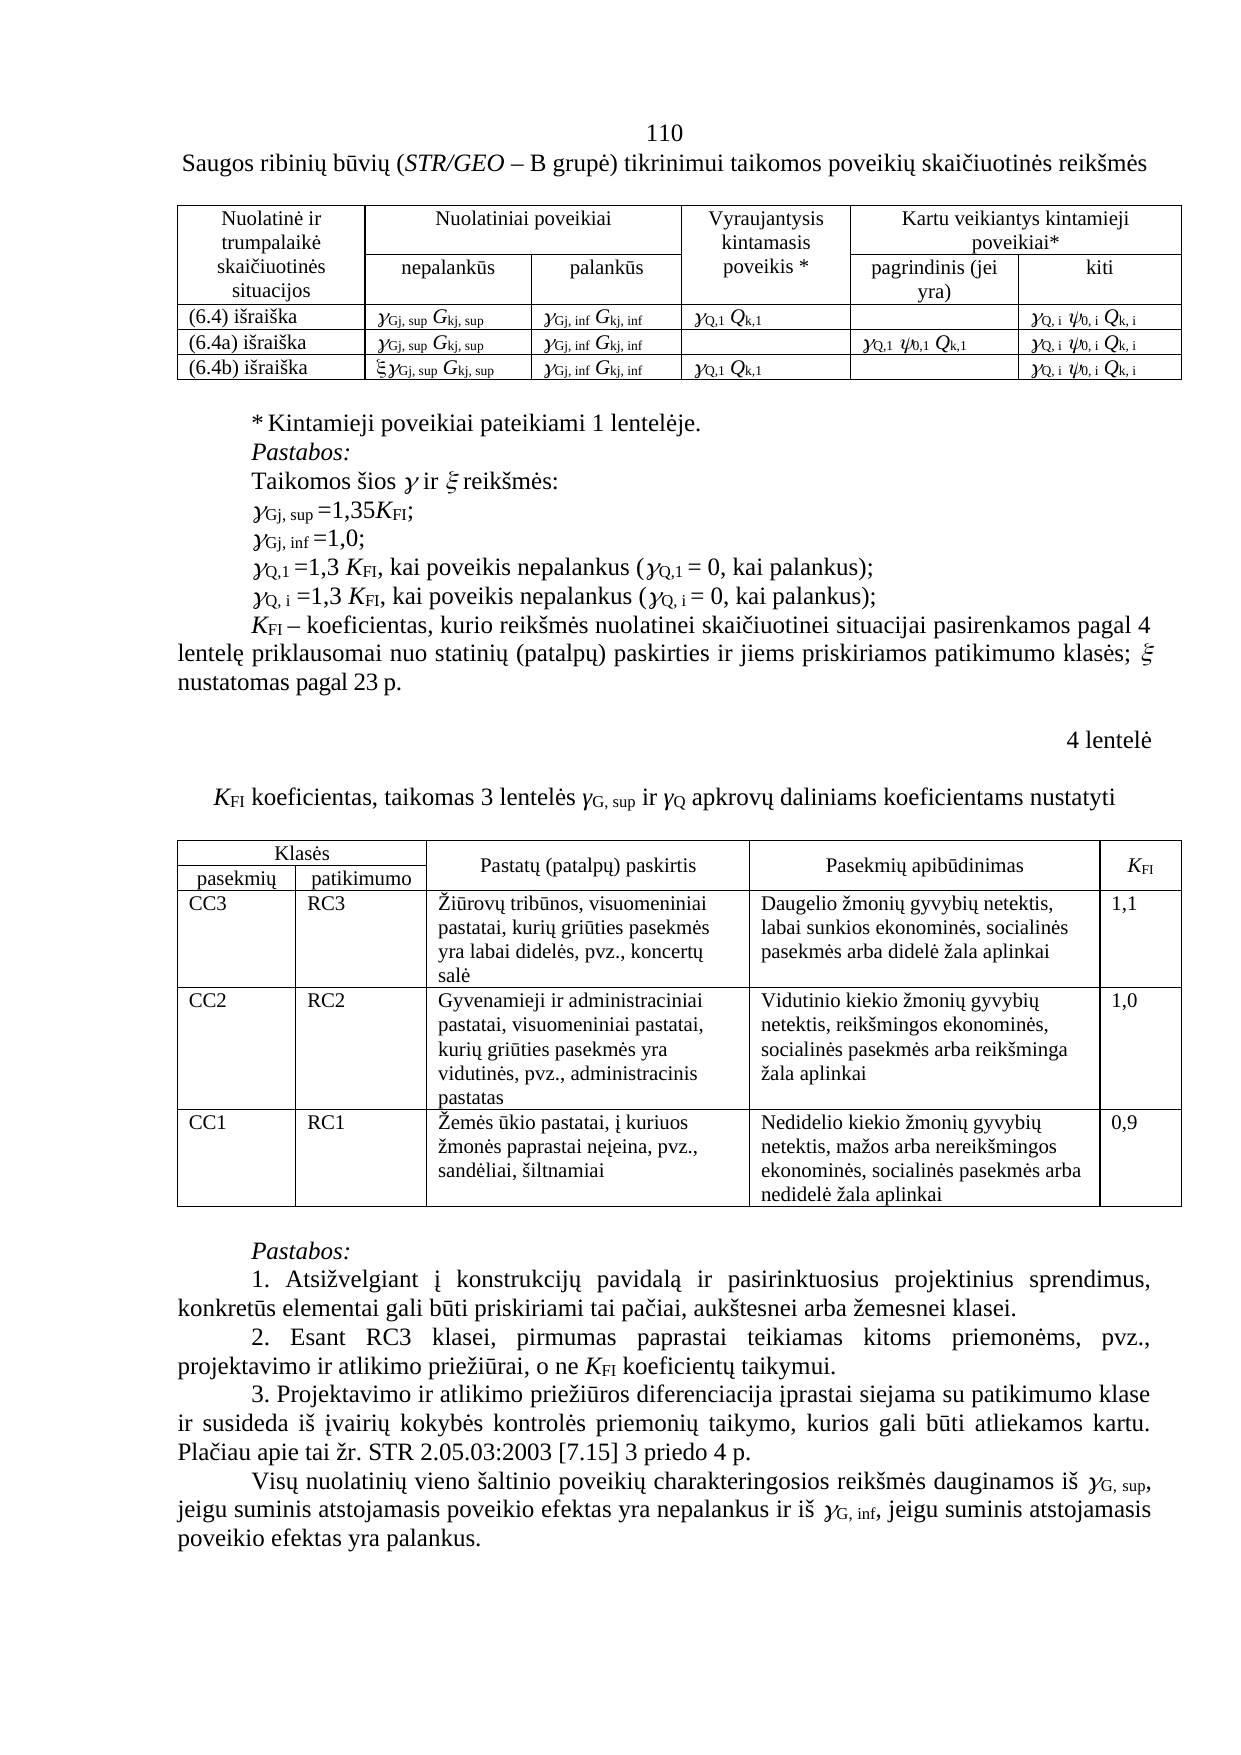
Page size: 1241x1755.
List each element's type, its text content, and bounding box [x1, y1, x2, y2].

table_cell 1,0 [1101, 988, 1181, 1109]
table_cell [682, 330, 850, 354]
table_cell RC2 [296, 988, 426, 1109]
table_cell 1,1 [1101, 891, 1181, 987]
table_header Nuolatiniai poveikiai [366, 206, 681, 254]
text Q,1 =1,3 KFI, kai poveikis nepalankus (Q,1 = 0, kai palankus); [177, 552, 1152, 581]
table_cell Q, i 0, i Qk, i [1019, 305, 1181, 328]
table_cell Nedidelio kiekio žmonių gyvybių netektis, mažos arba nereikšmingos ekonominės, socialinės pasekmės arba nedidelė žala aplinkai [750, 1110, 1099, 1206]
table_cell CC2 [178, 988, 295, 1109]
table_cell patikimumo [296, 866, 426, 890]
table_cell Gj, inf Gkj, inf [532, 355, 681, 379]
table_cell Q,1 0,1 Qk,1 [851, 330, 1018, 354]
text Taikomos šios  ir  reikšmės: [177, 466, 1152, 495]
table_cell CC3 [178, 891, 295, 987]
table_cell (6.4) išraiška [178, 305, 364, 328]
table_cell Gj, inf Gkj, inf [532, 330, 681, 354]
table_cell (6.4a) išraiška [178, 330, 364, 354]
text Visų nuolatinių vieno šaltinio poveikių charakteringosios reikšmės dauginamos iš G, sup, jeigu suminis atstojamasis poveikio efektas yra nepalankus ir iš G, inf, jeigu suminis atstojamasis poveikio efektas yra palankus. [177, 1466, 1152, 1552]
table_cell Žemės ūkio pastatai, į kuriuos žmonės paprastai neįeina, pvz., sandėliai, šiltnamiai [427, 1110, 749, 1206]
table_cell Q, i 0, i Qk, i [1019, 355, 1181, 379]
table_cell RC1 [296, 1110, 426, 1206]
table_header Pastatų (patalpų) paskirtis [427, 841, 749, 890]
text Gj, sup =1,35KFI; [177, 495, 1152, 523]
table_cell Žiūrovų tribūnos, visuomeniniai pastatai, kurių griūties pasekmės yra labai didelės, pvz., koncertų salė [427, 891, 749, 987]
table_header Nuolatinė ir trumpalaikė skaičiuotinės situacijos [178, 206, 364, 303]
text Saugos ribinių būvių (STR/GEO – B grupė) tikrinimui taikomos poveikių skaičiuotinės reikšmės [177, 148, 1152, 176]
table_cell pagrindinis (jei yra) [851, 255, 1018, 303]
table_header Pasekmių apibūdinimas [750, 841, 1099, 890]
table_cell pasekmių [178, 866, 295, 890]
table_cell Gyvenamieji ir administraciniai pastatai, visuomeniniai pastatai, kurių griūties pasekmės yra vidutinės, pvz., administracinis pastatas [427, 988, 749, 1109]
table_cell kiti [1019, 255, 1181, 303]
table_cell Daugelio žmonių gyvybių netektis, labai sunkios ekonominės, socialinės pasekmės arba didelė žala aplinkai [750, 891, 1099, 987]
text KFI – koeficientas, kurio reikšmės nuolatinei skaičiuotinei situacijai pasirenkamos pagal 4 lentelę priklausomai nuo statinių (patalpų) paskirties ir jiems priskiriamos patikimumo klasės;  nustatomas pagal 23 p. [177, 610, 1152, 696]
text Pastabos: [177, 1236, 1152, 1264]
table_cell Q,1 Qk,1 [682, 305, 850, 328]
table_cell Q,1 Qk,1 [682, 355, 850, 379]
table_cell Vidutinio kiekio žmonių gyvybių netektis, reikšmingos ekonominės, socialinės pasekmės arba reikšminga žala aplinkai [750, 988, 1099, 1109]
table_cell 0,9 [1101, 1110, 1181, 1206]
table_header KFI [1101, 841, 1181, 890]
table_cell Gj, sup Gkj, sup [366, 305, 531, 328]
text 2. Esant RC3 klasei, pirmumas paprastai teikiamas kitoms priemonėms, pvz., projektavimo ir atlikimo priežiūrai, o ne KFI koeficientų taikymui. [177, 1322, 1152, 1379]
text Pastabos: [177, 437, 1152, 466]
text 3. Projektavimo ir atlikimo priežiūros diferenciacija įprastai siejama su patikimumo klase ir susideda iš įvairių kokybės kontrolės priemonių taikymo, kurios gali būti atliekamos kartu. Plačiau apie tai žr. STR 2.05.03:2003 [7.15] 3 priedo 4 p. [177, 1379, 1152, 1466]
table_cell Gj, sup Gkj, sup [366, 355, 531, 379]
text *Kintamieji poveikiai pateikiami 1 lentelėje. [177, 408, 1152, 437]
text KFI koeficientas, taikomas 3 lentelės γG, sup ir γQ apkrovų daliniams koeficientams nustatyti [177, 782, 1152, 811]
table_cell nepalankūs [366, 255, 531, 303]
table_cell Q, i 0, i Qk, i [1019, 330, 1181, 354]
table_cell (6.4b) išraiška [178, 355, 364, 379]
table_header Kartu veikiantys kintamieji poveikiai* [851, 206, 1181, 254]
table_cell Gj, sup Gkj, sup [366, 330, 531, 354]
text 4 lentelė [177, 725, 1152, 753]
table_cell RC3 [296, 891, 426, 987]
table_header Klasės [178, 841, 426, 865]
table_cell [851, 355, 1018, 379]
text 1. Atsižvelgiant į konstrukcijų pavidalą ir pasirinktuosius projektinius sprendimus, konkretūs elementai gali būti priskiriami tai pačiai, aukštesnei arba žemesnei klasei. [177, 1264, 1152, 1322]
text Gj, inf =1,0; [177, 523, 1152, 552]
table_cell palankūs [532, 255, 681, 303]
table_cell CC1 [178, 1110, 295, 1206]
table_header Vyraujantysis kintamasis poveikis * [682, 206, 850, 303]
table_cell Gj, inf Gkj, inf [532, 305, 681, 328]
table_cell [851, 305, 1018, 328]
text Q, i =1,3 KFI, kai poveikis nepalankus (Q, i = 0, kai palankus); [177, 581, 1152, 610]
